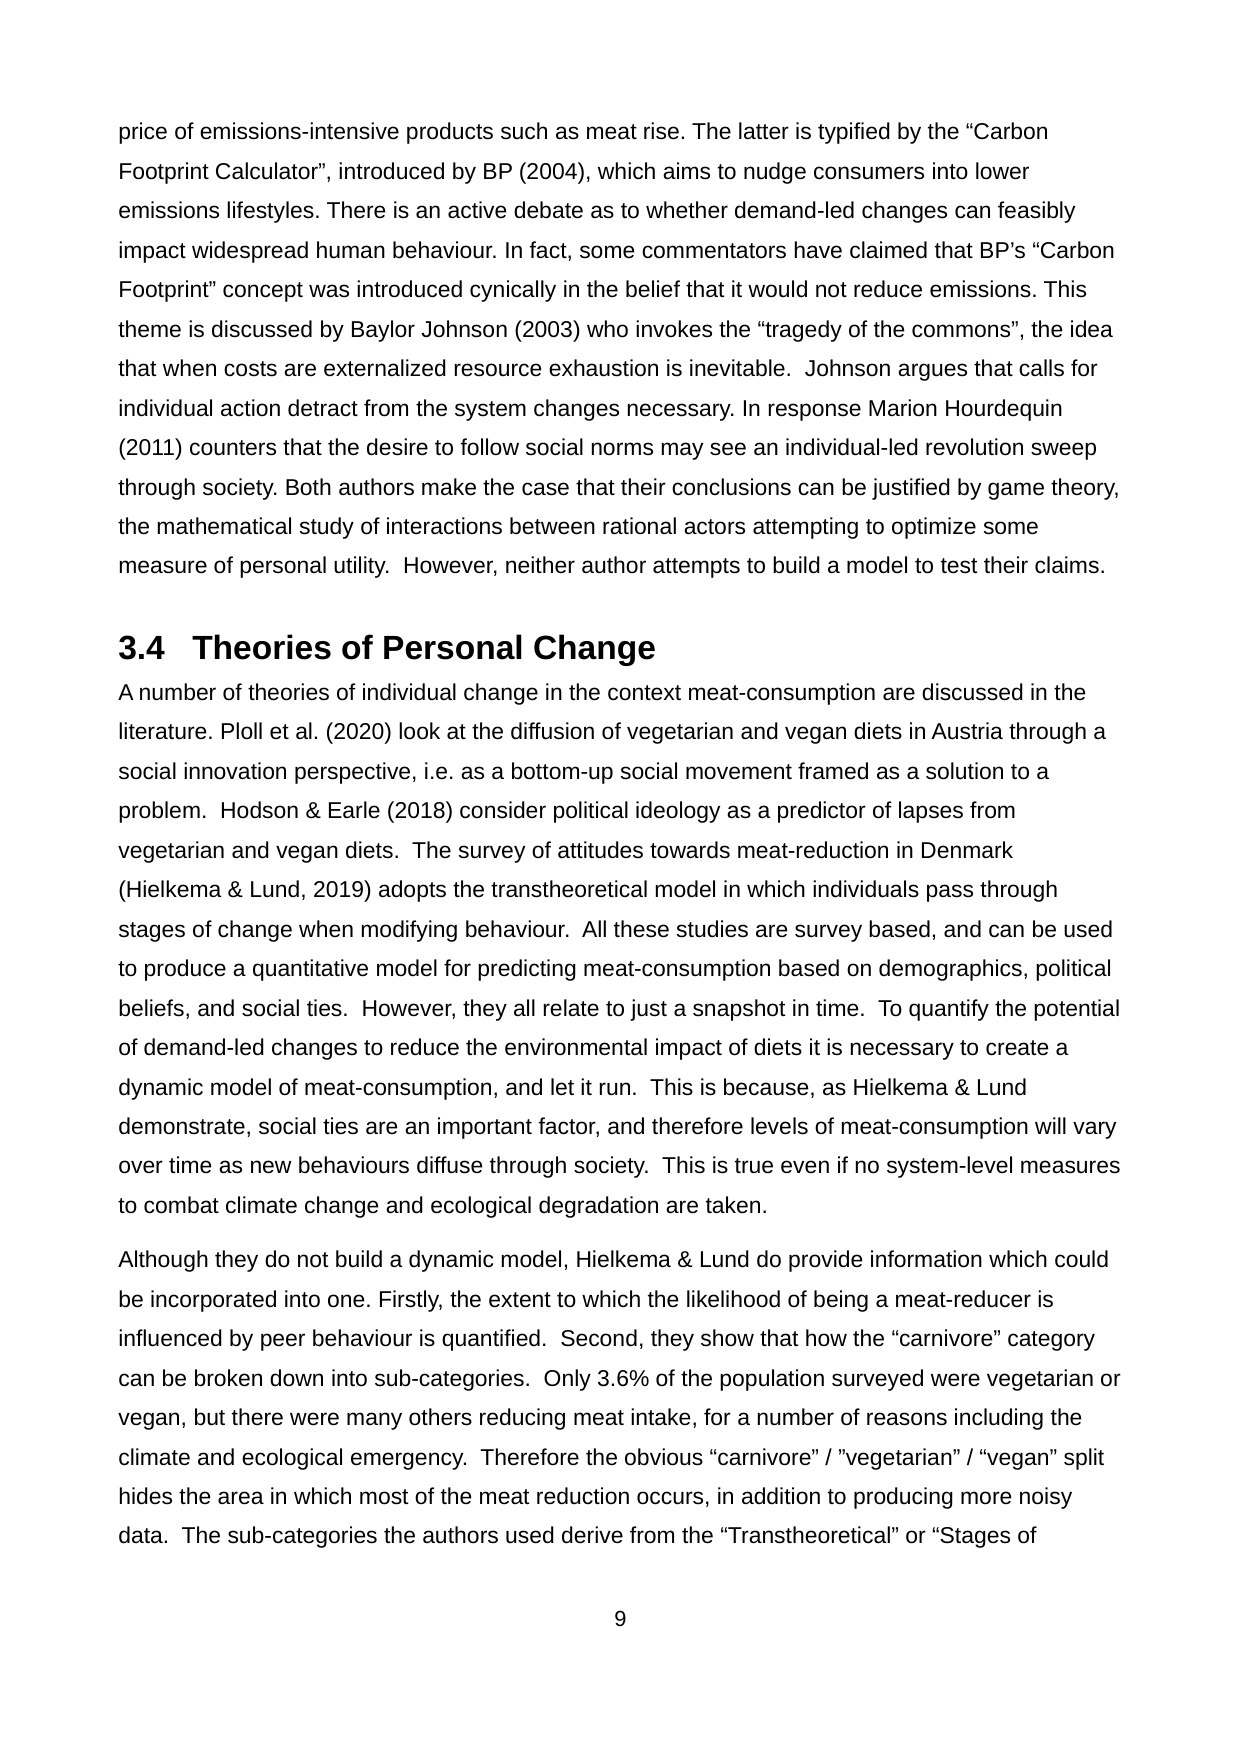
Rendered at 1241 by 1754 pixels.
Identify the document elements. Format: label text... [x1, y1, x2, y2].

text Although they do not build a dynamic model, Hielkema & Lund do provide information which could be incorporated into one. Firstly, the extent to which the likelihood of being a meat-reducer is influenced by peer behaviour is quantified. Second, they show that how the “carnivore” category can be broken down into sub-categories. Only 3.6% of the population surveyed were vegetarian or vegan, but there were many others reducing meat intake, for a number of reasons including the climate and ecological emergency. Therefore the obvious “carnivore” / ”vegetarian” / “vegan” split hides the area in which most of the meat reduction occurs, in addition to producing more noisy data. The sub-categories the authors used derive from the “Transtheoretical” or “Stages of [118, 1246, 1122, 1549]
text A number of theories of individual change in the context meat-consumption are discussed in the literature. Ploll et al. (2020) look at the diffusion of vegetarian and vegan diets in Austria through a social innovation perspective, i.e. as a bottom-up social movement framed as a solution to a problem. Hodson & Earle (2018) consider political ideology as a predictor of lapses from vegetarian and vegan diets. The survey of attitudes towards meat-reduction in Denmark (Hielkema & Lund, 2019) adopts the transtheoretical model in which individuals pass through stages of change when modifying behaviour. All these studies are survey based, and can be used to produce a quantitative model for predicting meat-consumption based on demographics, political beliefs, and social ties. However, they all relate to just a snapshot in time. To quantify the potential of demand-led changes to reduce the environmental impact of diets it is necessary to create a dynamic model of meat-consumption, and let it run. This is because, as Hielkema & Lund demonstrate, social ties are an important factor, and therefore levels of meat-consumption will vary over time as new behaviours diffuse through society. This is true even if no system-level measures to combat climate change and ecological degradation are taken. [118, 679, 1122, 1218]
subtitle Theories of Personal Change [118, 627, 1122, 666]
text price of emissions-intensive products such as meat rise. The latter is typified by the “Carbon Footprint Calculator”, introduced by BP (2004), which aims to nudge consumers into lower emissions lifestyles. There is an active debate as to whether demand-led changes can feasibly impact widespread human behaviour. In fact, some commentators have claimed that BP’s “Carbon Footprint” concept was introduced cynically in the belief that it would not reduce emissions. This theme is discussed by Baylor Johnson (2003) who invokes the “tragedy of the commons”, the idea that when costs are externalized resource exhaustion is inevitable. Johnson argues that calls for individual action detract from the system changes necessary. In response Marion Hourdequin (2011) counters that the desire to follow social norms may see an individual-led revolution sweep through society. Both authors make the case that their conclusions can be justified by game theory, the mathematical study of interactions between rational actors attempting to optimize some measure of personal utility. However, neither author attempts to build a model to test their claims. [118, 118, 1122, 579]
